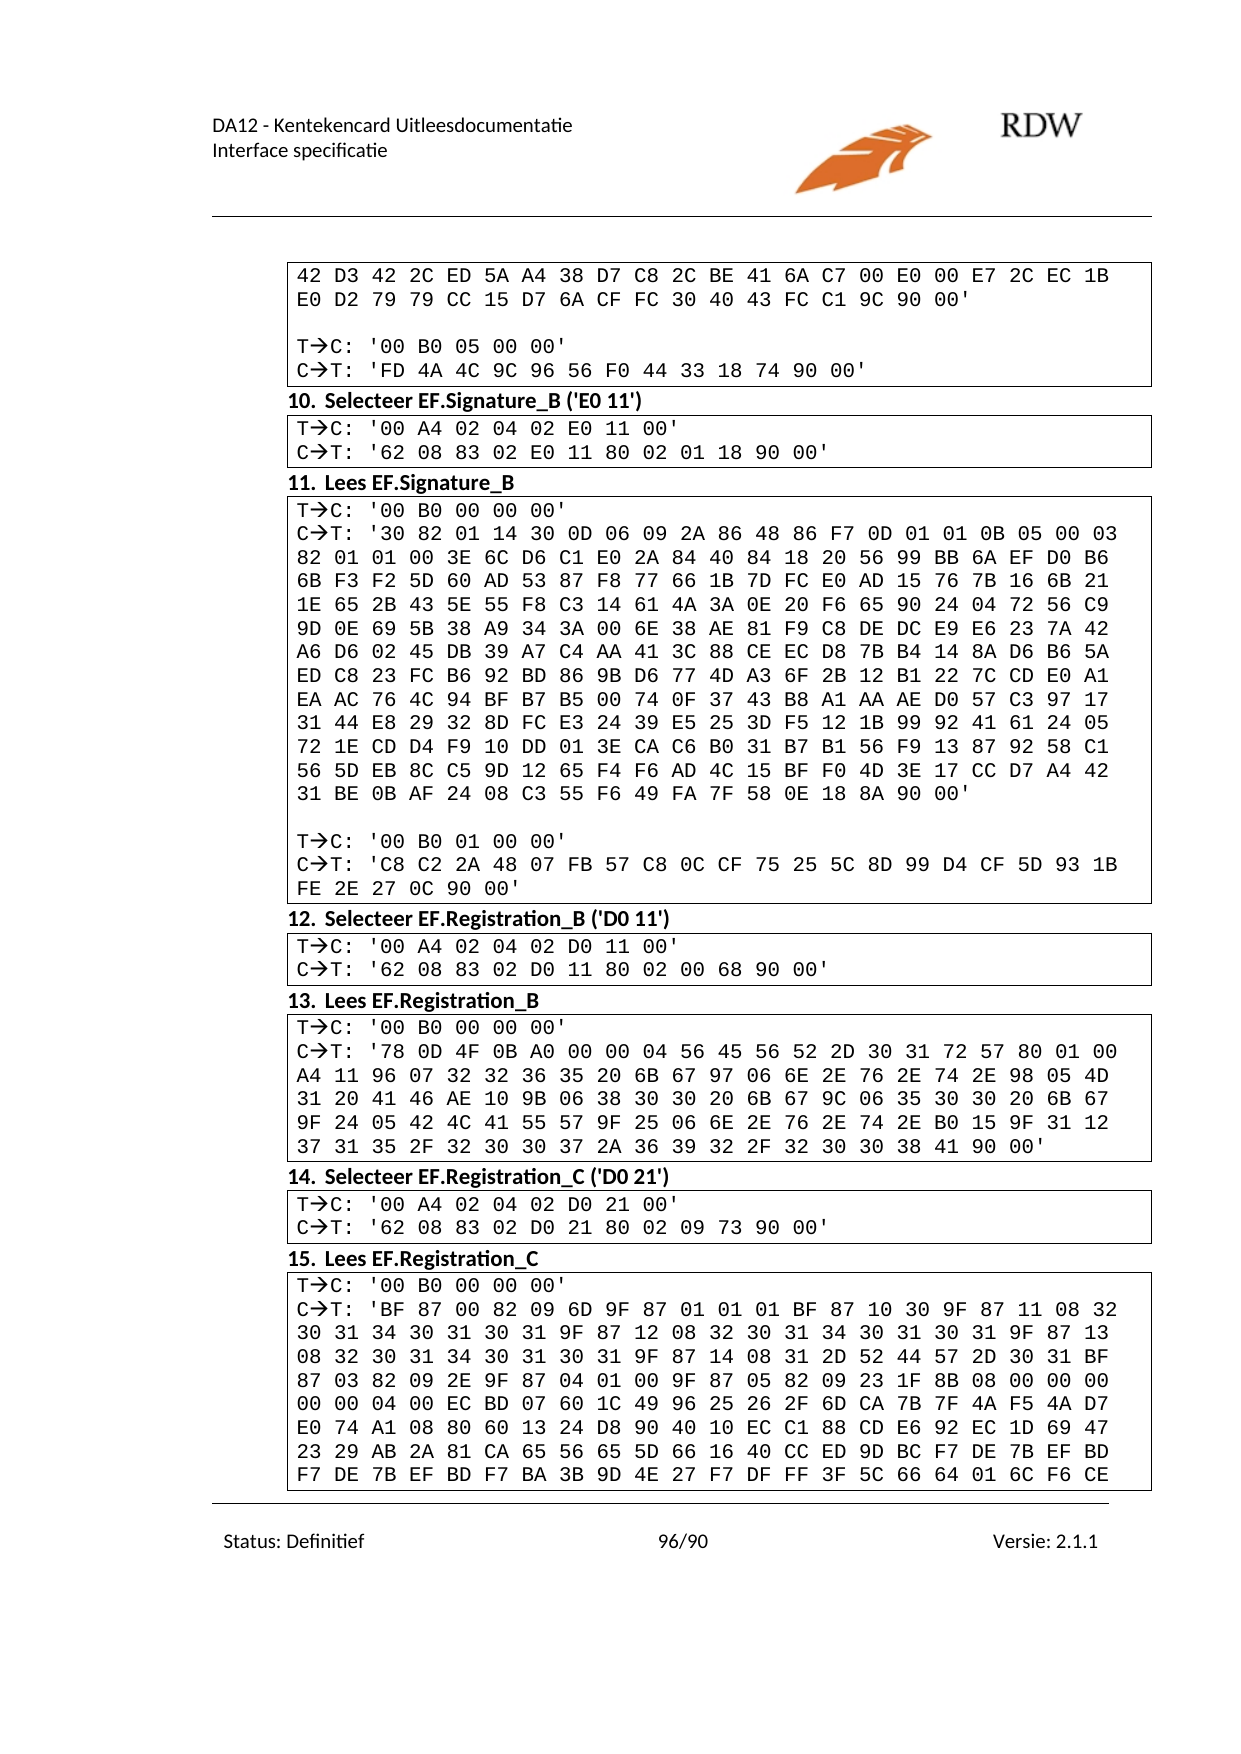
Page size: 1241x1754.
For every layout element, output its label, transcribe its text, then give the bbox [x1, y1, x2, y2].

text CT: 'BF 87 00 82 09 6D 9F 87 01 01 01 BF 87 10 30 9F 87 11 08 32 30 31 34 30 31 30 31 9F 87 12 08 32 30 31 34 30 31 30 31 9F 87 13 08 32 30 31 34 30 31 30 31 9F 87 14 08 31 2D 52 44 57 2D 30 31 BF 87 03 82 09 2E 9F 87 04 01 00 9F 87 05 82 09 23 1F 8B 08 00 00 00 00 00 04 00 EC BD 07 60 1C 49 96 25 26 2F 6D CA 7B 7F 4A F5 4A D7 E0 74 A1 08 80 60 13 24 D8 90 40 10 EC C1 88 CD E6 92 EC 1D 69 47 23 29 AB 2A 81 CA 65 56 65 5D 66 16 40 CC ED 9D BC F7 DE 7B EF BD F7 DE 7B EF BD F7 BA 3B 9D 4E 27 F7 DF FF 3F 5C 66 64 01 6C F6 CE [288, 1295, 1151, 1490]
text TC: '00 A4 02 04 02 E0 11 00' [288, 416, 1151, 438]
text CT: 'C8 C2 2A 48 07 FB 57 C8 0C CF 75 25 5C 8D 99 D4 CF 5D 93 1B FE 2E 27 0C 90 00' [288, 851, 1151, 903]
text CT: '62 08 83 02 E0 11 80 02 01 18 90 00' [288, 438, 1151, 467]
text CT: '62 08 83 02 D0 11 80 02 00 68 90 00' [288, 956, 1151, 985]
list Lees EF.Signature_B [287, 468, 1152, 496]
list Selecteer EF.Registration_C ('D0 21') [287, 1162, 1152, 1190]
text TC: '00 B0 00 00 00' [288, 1273, 1151, 1295]
text CT: '62 08 83 02 D0 21 80 02 09 73 90 00' [288, 1214, 1151, 1243]
list Selecteer EF.Registration_B ('D0 11') [287, 904, 1152, 932]
text 42 D3 42 2C ED 5A A4 38 D7 C8 2C BE 41 6A C7 00 E0 00 E7 2C EC 1B E0 D2 79 79 CC 15 D7 6A CF FC 30 40 43 FC C1 9C 90 00' [288, 263, 1151, 313]
list Lees EF.Registration_C [287, 1244, 1152, 1272]
list Selecteer EF.Signature_B ('E0 11') [287, 387, 1152, 415]
text CT: '30 82 01 14 30 0D 06 09 2A 86 48 86 F7 0D 01 01 0B 05 00 03 82 01 01 00 3E 6C D6 C1 E0 2A 84 40 84 18 20 56 99 BB 6A EF D0 B6 6B F3 F2 5D 60 AD 53 87 F8 77 66 1B 7D FC E0 AD 15 76 7B 16 6B 21 1E 65 2B 43 5E 55 F8 C3 14 61 4A 3A 0E 20 F6 65 90 24 04 72 56 C9 9D 0E 69 5B 38 A9 34 3A 00 6E 38 AE 81 F9 C8 DE DC E9 E6 23 7A 42 A6 D6 02 45 DB 39 A7 C4 AA 41 3C 88 CE EC D8 7B B4 14 8A D6 B6 5A ED C8 23 FC B6 92 BD 86 9B D6 77 4D A3 6F 2B 12 B1 22 7C CD E0 A1 EA AC 76 4C 94 BF B7 B5 00 74 0F 37 43 B8 A1 AA AE D0 57 C3 97 17 31 44 E8 29 32 8D FC E3 24 39 E5 25 3D F5 12 1B 99 92 41 61 24 05 72 1E CD D4 F9 10 DD 01 3E CA C6 B0 31 B7 B1 56 F9 13 87 92 58 C1 56 5D EB 8C C5 9D 12 65 F4 F6 AD 4C 15 BF F0 4D 3E 17 CC D7 A4 42 31 BE 0B AF 24 08 C3 55 F6 49 FA 7F 58 0E 18 8A 90 00' [288, 520, 1151, 807]
text CT: 'FD 4A 4C 9C 96 56 F0 44 33 18 74 90 00' [288, 357, 1151, 386]
text TC: '00 B0 01 00 00' [288, 827, 1151, 851]
text TC: '00 A4 02 04 02 D0 21 00' [288, 1191, 1151, 1214]
text CT: '78 0D 4F 0B A0 00 00 04 56 45 56 52 2D 30 31 72 57 80 01 00 A4 11 96 07 32 32 36 35 20 6B 67 97 06 6E 2E 76 2E 74 2E 98 05 4D 31 20 41 46 AE 10 9B 06 38 30 30 20 6B 67 9C 06 35 30 30 20 6B 67 9F 24 05 42 4C 41 55 57 9F 25 06 6E 2E 76 2E 74 2E B0 15 9F 31 12 37 31 35 2F 32 30 30 37 2A 36 39 32 2F 32 30 30 38 41 90 00' [288, 1038, 1151, 1161]
text TC: '00 B0 00 00 00' [288, 497, 1151, 520]
text TC: '00 A4 02 04 02 D0 11 00' [288, 934, 1151, 956]
text TC: '00 B0 05 00 00' [288, 333, 1151, 357]
list Lees EF.Registration_B [287, 986, 1152, 1014]
text TC: '00 B0 00 00 00' [288, 1015, 1151, 1038]
